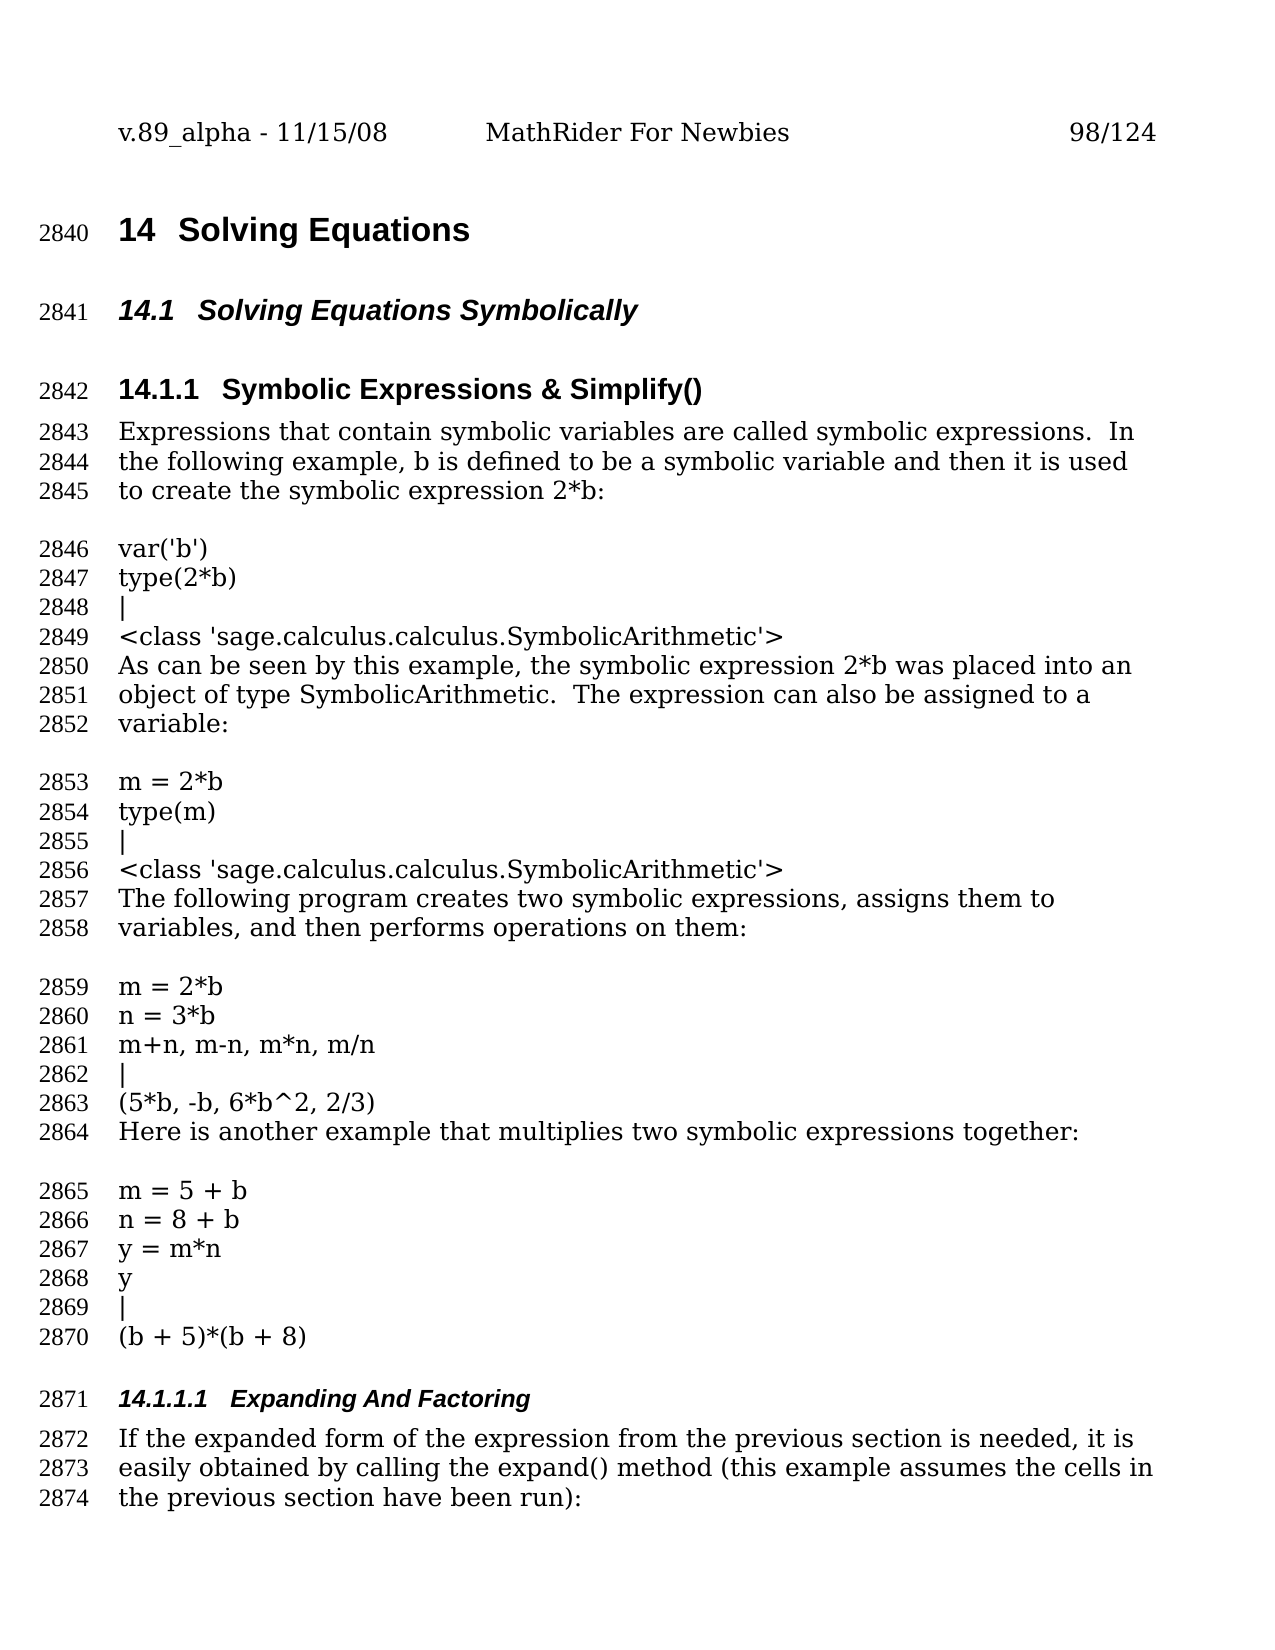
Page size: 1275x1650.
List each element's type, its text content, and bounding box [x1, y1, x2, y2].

text m = 2*b [118, 767, 1157, 797]
text type(m) [118, 797, 1157, 826]
text y = m*n [118, 1234, 1157, 1263]
text <class 'sage.calculus.calculus.SymbolicArithmetic'> [118, 855, 1157, 884]
text As can be seen by this example, the symbolic expression 2*b was placed into an object of type SymbolicArithmetic. The expression can also be assigned to a variable: [118, 651, 1157, 738]
text n = 8 + b [118, 1205, 1157, 1234]
text (5*b, -b, 6*b^2, 2/3) [118, 1088, 1157, 1117]
subtitle Expanding And Factoring [118, 1384, 1157, 1412]
subtitle Symbolic Expressions & Simplify() [118, 372, 1157, 406]
text (b + 5)*(b + 8) [118, 1322, 1157, 1351]
subtitle Solving Equations Symbolically [118, 293, 1157, 327]
text y [118, 1263, 1157, 1292]
text var('b') [118, 534, 1157, 563]
text | [118, 1292, 1157, 1322]
text type(2*b) [118, 563, 1157, 592]
text | [118, 592, 1157, 622]
subtitle Solving Equations [118, 210, 1157, 248]
text | [118, 1059, 1157, 1088]
text If the expanded form of the expression from the previous section is needed, it is easily obtained by calling the expand() method (this example assumes the cells in the previous section have been run): [118, 1424, 1157, 1512]
text The following program creates two symbolic expressions, assigns them to variables, and then performs operations on them: [118, 884, 1157, 942]
text <class 'sage.calculus.calculus.SymbolicArithmetic'> [118, 622, 1157, 651]
text m = 2*b [118, 972, 1157, 1001]
text Here is another example that multiplies two symbolic expressions together: [118, 1117, 1157, 1147]
text m = 5 + b [118, 1176, 1157, 1205]
text n = 3*b [118, 1001, 1157, 1030]
text Expressions that contain symbolic variables are called symbolic expressions. In the following example, b is defined to be a symbolic variable and then it is used to create the symbolic expression 2*b: [118, 417, 1157, 505]
text m+n, m-n, m*n, m/n [118, 1030, 1157, 1059]
text | [118, 826, 1157, 855]
